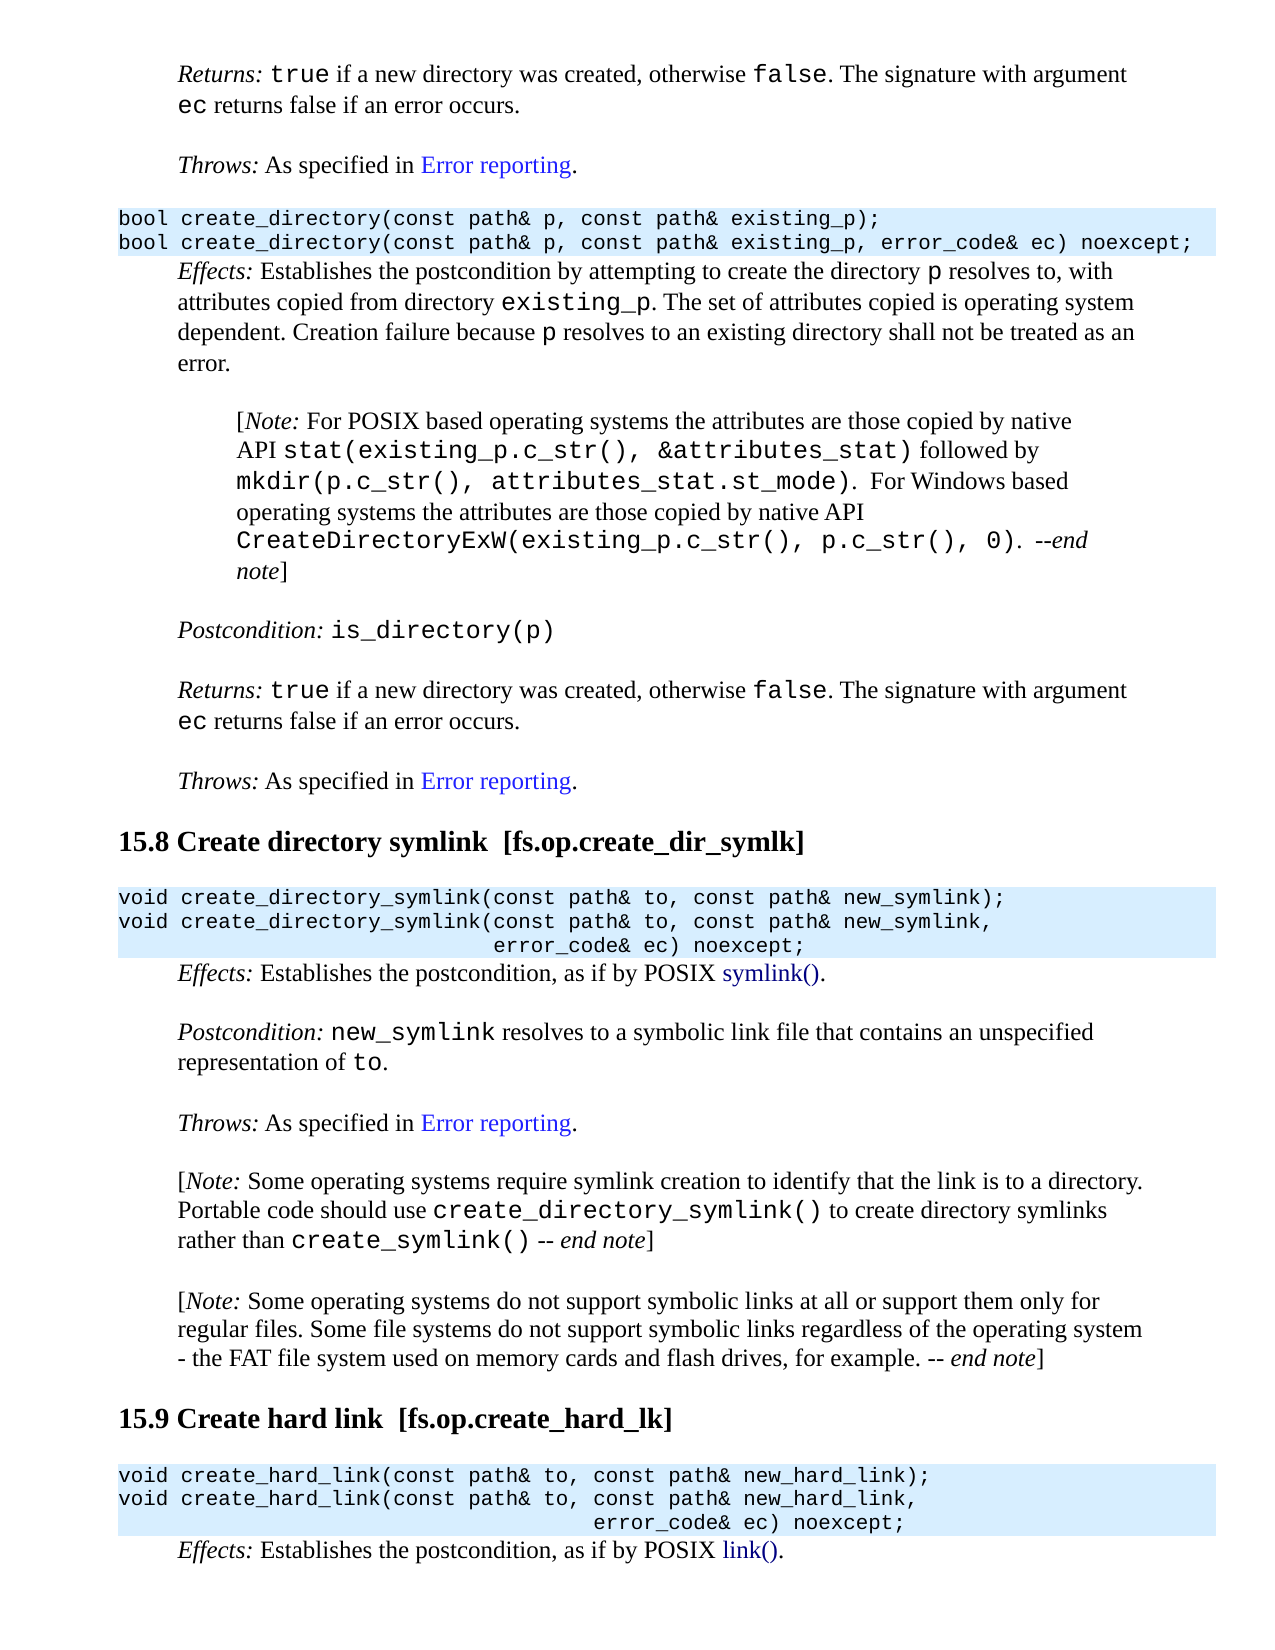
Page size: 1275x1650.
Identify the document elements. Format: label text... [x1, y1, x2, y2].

text bool create_directory(const path& p, const path& existing_p, error_code& ec) noexcept; [118, 232, 1216, 256]
text error_code& ec) noexcept; [118, 935, 1216, 958]
text [Note: Some operating systems do not support symbolic links at all or support them only for regular files. Some file systems do not support symbolic links regardless of the operating system - the FAT file system used on memory cards and flash drives, for example. -- end note] [177, 1286, 1157, 1372]
text Effects: Establishes the postcondition by attempting to create the directory p resolves to, with attributes copied from directory existing_p. The set of attributes copied is operating system dependent. Creation failure because p resolves to an existing directory shall not be treated as an error. [177, 256, 1157, 377]
text Effects: Establishes the postcondition, as if by POSIX symlink(). [177, 958, 1157, 987]
text Effects: Establishes the postcondition, as if by POSIX link(). [177, 1536, 1157, 1564]
text bool create_directory(const path& p, const path& existing_p); [118, 208, 1216, 232]
text Postcondition: new_symlink resolves to a symbolic link file that contains an unspecified representation of to. [177, 1017, 1157, 1078]
text Throws: As specified in Error reporting. [177, 150, 1157, 179]
text void create_hard_link(const path& to, const path& new_hard_link); [118, 1464, 1216, 1488]
text [Note: For POSIX based operating systems the attributes are those copied by native API stat(existing_p.c_str(), &attributes_stat) followed by mkdir(p.c_str(), attributes_stat.st_mode). For Windows based operating systems the attributes are those copied by native API CreateDirectoryExW(existing_p.c_str(), p.c_str(), 0). --end note] [236, 406, 1098, 585]
text error_code& ec) noexcept; [118, 1512, 1216, 1536]
text Returns: true if a new directory was created, otherwise false. The signature with argument ec returns false if an error occurs. [177, 59, 1157, 121]
text Throws: As specified in Error reporting. [177, 766, 1157, 795]
text Returns: true if a new directory was created, otherwise false. The signature with argument ec returns false if an error occurs. [177, 675, 1157, 737]
text Postcondition: is_directory(p) [177, 615, 1157, 646]
text void create_directory_symlink(const path& to, const path& new_symlink, [118, 911, 1216, 935]
text Throws: As specified in Error reporting. [177, 1108, 1157, 1136]
text void create_hard_link(const path& to, const path& new_hard_link, [118, 1488, 1216, 1512]
subtitle 15.8 Create directory symlink [fs.op.create_dir_symlk] [118, 824, 1216, 858]
text [Note: Some operating systems require symlink creation to identify that the link is to a directory. Portable code should use create_directory_symlink() to create directory symlinks rather than create_symlink() -- end note] [177, 1166, 1157, 1256]
subtitle 15.9 Create hard link [fs.op.create_hard_lk] [118, 1402, 1216, 1435]
text void create_directory_symlink(const path& to, const path& new_symlink); [118, 887, 1216, 911]
